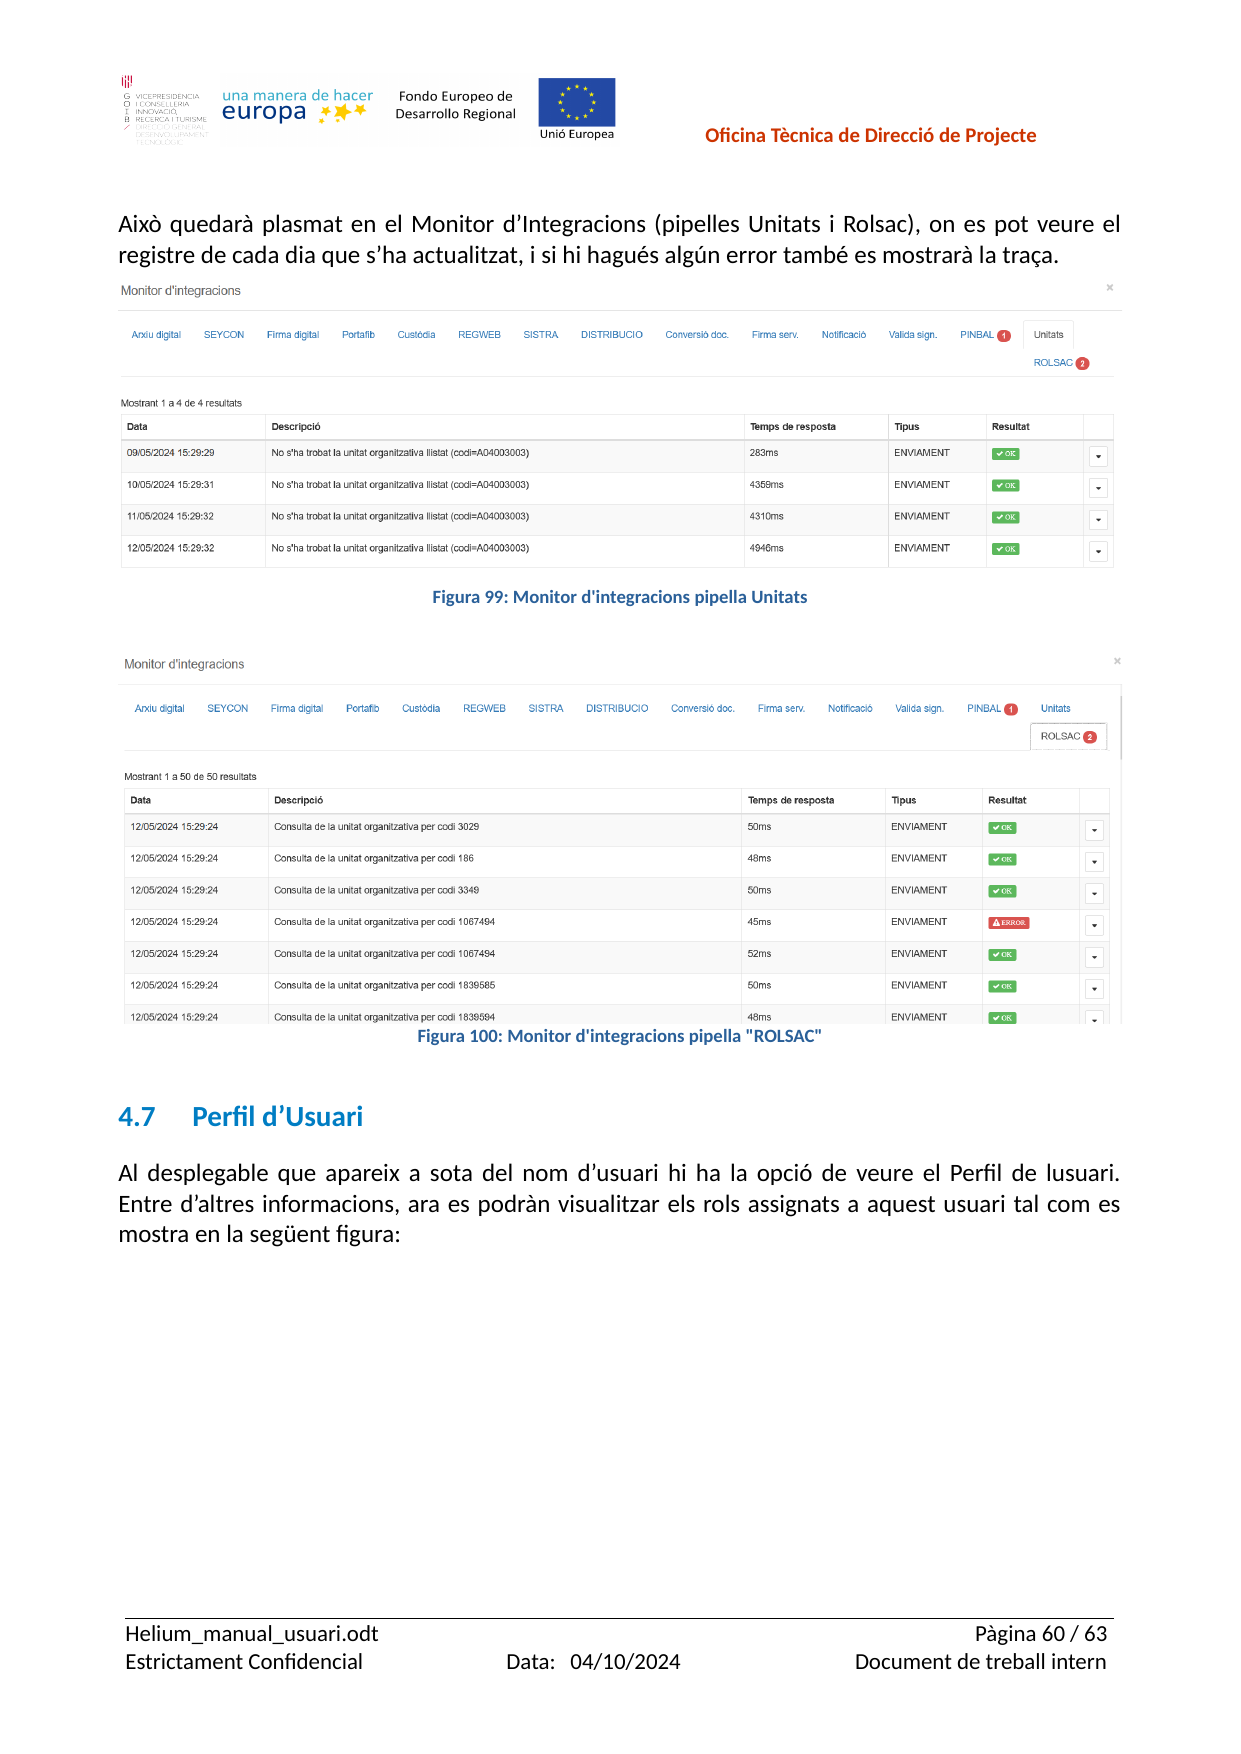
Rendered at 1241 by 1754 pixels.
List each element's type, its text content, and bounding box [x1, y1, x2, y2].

text Al desplegable que apareix a sota del nom d’usuari hi ha la opció de veure el Perfil de lusuari. Entre d’altres informacions, ara es podràn visualitzar els rols assignats a aquest usuari tal com es mostra en la següent figura: [118, 1157, 1122, 1249]
text Figura 100: Monitor d'integracions pipella "ROLSAC" [118, 1024, 1122, 1047]
picture [118, 654, 1123, 1024]
text Això quedarà plasmat en el Monitor d’Integracions (pipelles Unitats i Rolsac), on es pot veure el registre de cada dia que s’ha actualitzat, i si hi hagués algún error també es mostrarà la traça. [118, 208, 1122, 269]
picture [118, 281, 1123, 586]
text Figura 99: Monitor d'integracions pipella Unitats [118, 586, 1122, 608]
picture [118, 73, 213, 147]
subtitle Perfil d’Usuari [118, 1098, 1122, 1134]
picture [219, 73, 621, 147]
